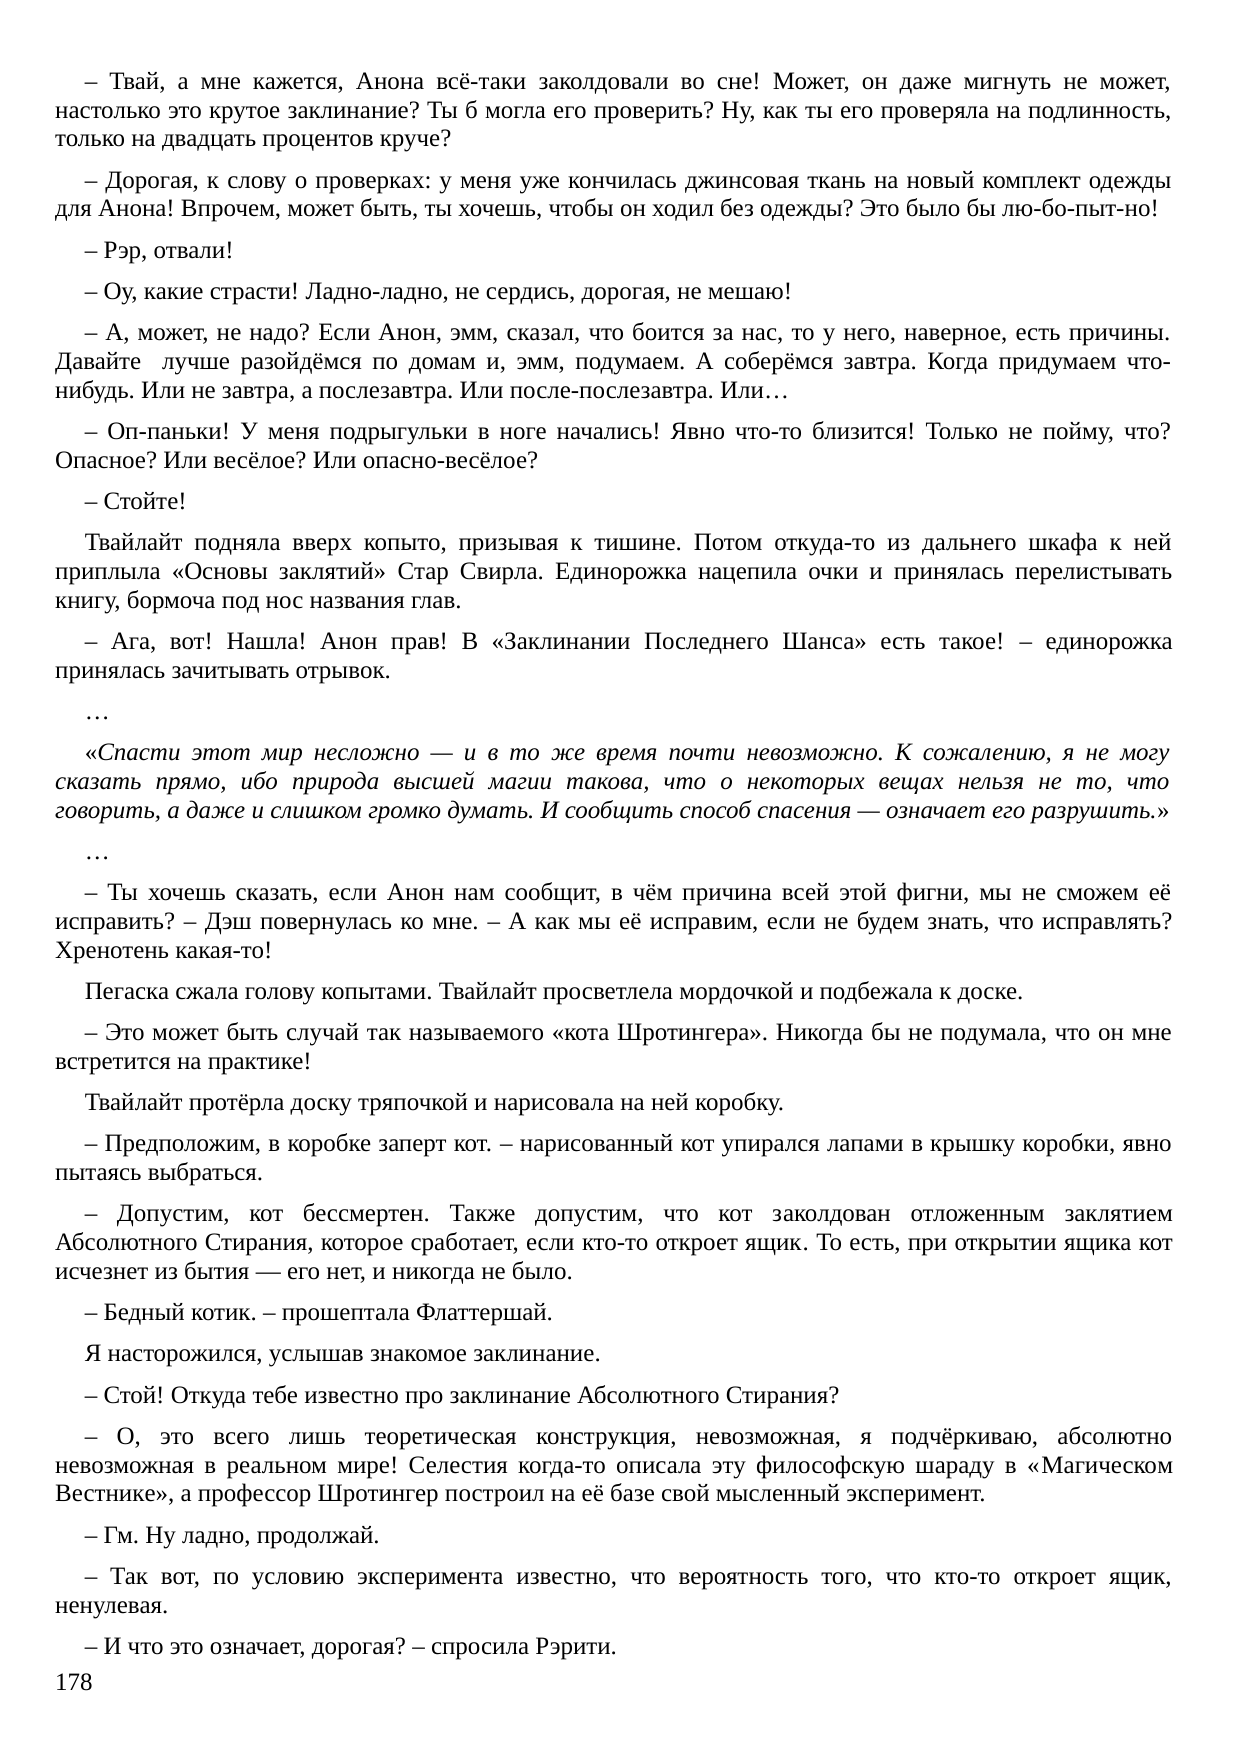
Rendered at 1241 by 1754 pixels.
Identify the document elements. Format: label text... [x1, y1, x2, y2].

text – Рэр, отвали! [55, 235, 1173, 263]
text Твайлайт протёрла доску тряпочкой и нарисовала на ней коробку. [55, 1087, 1173, 1116]
text «Спасти этот мир несложно — и в то же время почти невозможно. К сожалению, я не могу сказать прямо, ибо природа высшей магии такова, что о некоторых вещах нельзя не то, что говорить, а даже и слишком громко думать. И сообщить способ спасения — означает его разрушить.» [55, 737, 1173, 823]
text … [55, 696, 1173, 725]
text Пегаска сжала голову копытами. Твайлайт просветлела мордочкой и подбежала к доске. [55, 976, 1173, 1005]
text – Стойте! [55, 486, 1173, 515]
text – Допустим, кот бессмертен. Также допустим, что кот заколдован отложенным заклятием Абсолютного Стирания, которое сработает, если кто-то откроет ящик. То есть, при открытии ящика кот исчезнет из бытия — его нет, и никогда не было. [55, 1198, 1173, 1285]
text – О, это всего лишь теоретическая конструкция, невозможная, я подчёркиваю, абсолютно невозможная в реальном мире! Селестия когда-то описала эту философскую шараду в «Магическом Вестнике», а профессор Шротингер построил на её базе свой мысленный эксперимент. [55, 1421, 1173, 1507]
text – Это может быть случай так называемого «кота Шротингера». Никогда бы не подумала, что он мне встретится на практике! [55, 1017, 1173, 1075]
text – А, может, не надо? Если Анон, эмм, сказал, что боится за нас, то у него, наверное, есть причины. Давайте лучше разойдёмся по домам и, эмм, подумаем. А соберёмся завтра. Когда придумаем что-нибудь. Или не завтра, а послезавтра. Или после-послезавтра. Или… [55, 317, 1173, 403]
text Я насторожился, услышав знакомое заклинание. [55, 1338, 1173, 1367]
text – Бедный котик. – прошептала Флаттершай. [55, 1297, 1173, 1326]
text – Дорогая, к слову о проверках: у меня уже кончилась джинсовая ткань на новый комплект одежды для Анона! Впрочем, может быть, ты хочешь, чтобы он ходил без одежды? Это было бы лю-бо-пыт-но! [55, 165, 1173, 222]
text – Стой! Откуда тебе известно про заклинание Абсолютного Стирания? [55, 1380, 1173, 1408]
text – Ты хочешь сказать, если Анон нам сообщит, в чём причина всей этой фигни, мы не сможем её исправить? – Дэш повернулась ко мне. – А как мы её исправим, если не будем знать, что исправлять? Хренотень какая-то! [55, 877, 1173, 963]
text – Гм. Ну ладно, продолжай. [55, 1520, 1173, 1548]
text – Так вот, по условию эксперимента известно, что вероятность того, что кто-то откроет ящик, ненулевая. [55, 1561, 1173, 1618]
text – Предположим, в коробке заперт кот. – нарисованный кот упирался лапами в крышку коробки, явно пытаясь выбраться. [55, 1128, 1173, 1186]
text – Ага, вот! Нашла! Анон прав! В «Заклинании Последнего Шанса» есть такое! – единорожка принялась зачитывать отрывок. [55, 626, 1173, 683]
text … [55, 836, 1173, 865]
text Твайлайт подняла вверх копыто, призывая к тишине. Потом откуда-то из дальнего шкафа к ней приплыла «Основы заклятий» Стар Свирла. Единорожка нацепила очки и принялась перелистывать книгу, бормоча под нос названия глав. [55, 527, 1173, 613]
text – Оу, какие страсти! Ладно-ладно, не сердись, дорогая, не мешаю! [55, 276, 1173, 305]
text – Твай, а мне кажется, Анона всё-таки заколдовали во сне! Может, он даже мигнуть не может, настолько это крутое заклинание? Ты б могла его проверить? Ну, как ты его проверяла на подлинность, только на двадцать процентов круче? [55, 66, 1173, 152]
text – Оп-паньки! У меня подрыгульки в ноге начались! Явно что-то близится! Только не пойму, что? Опасное? Или весёлое? Или опасно-весёлое? [55, 416, 1173, 473]
text – И что это означает, дорогая? – спросила Рэрити. [55, 1631, 1173, 1660]
